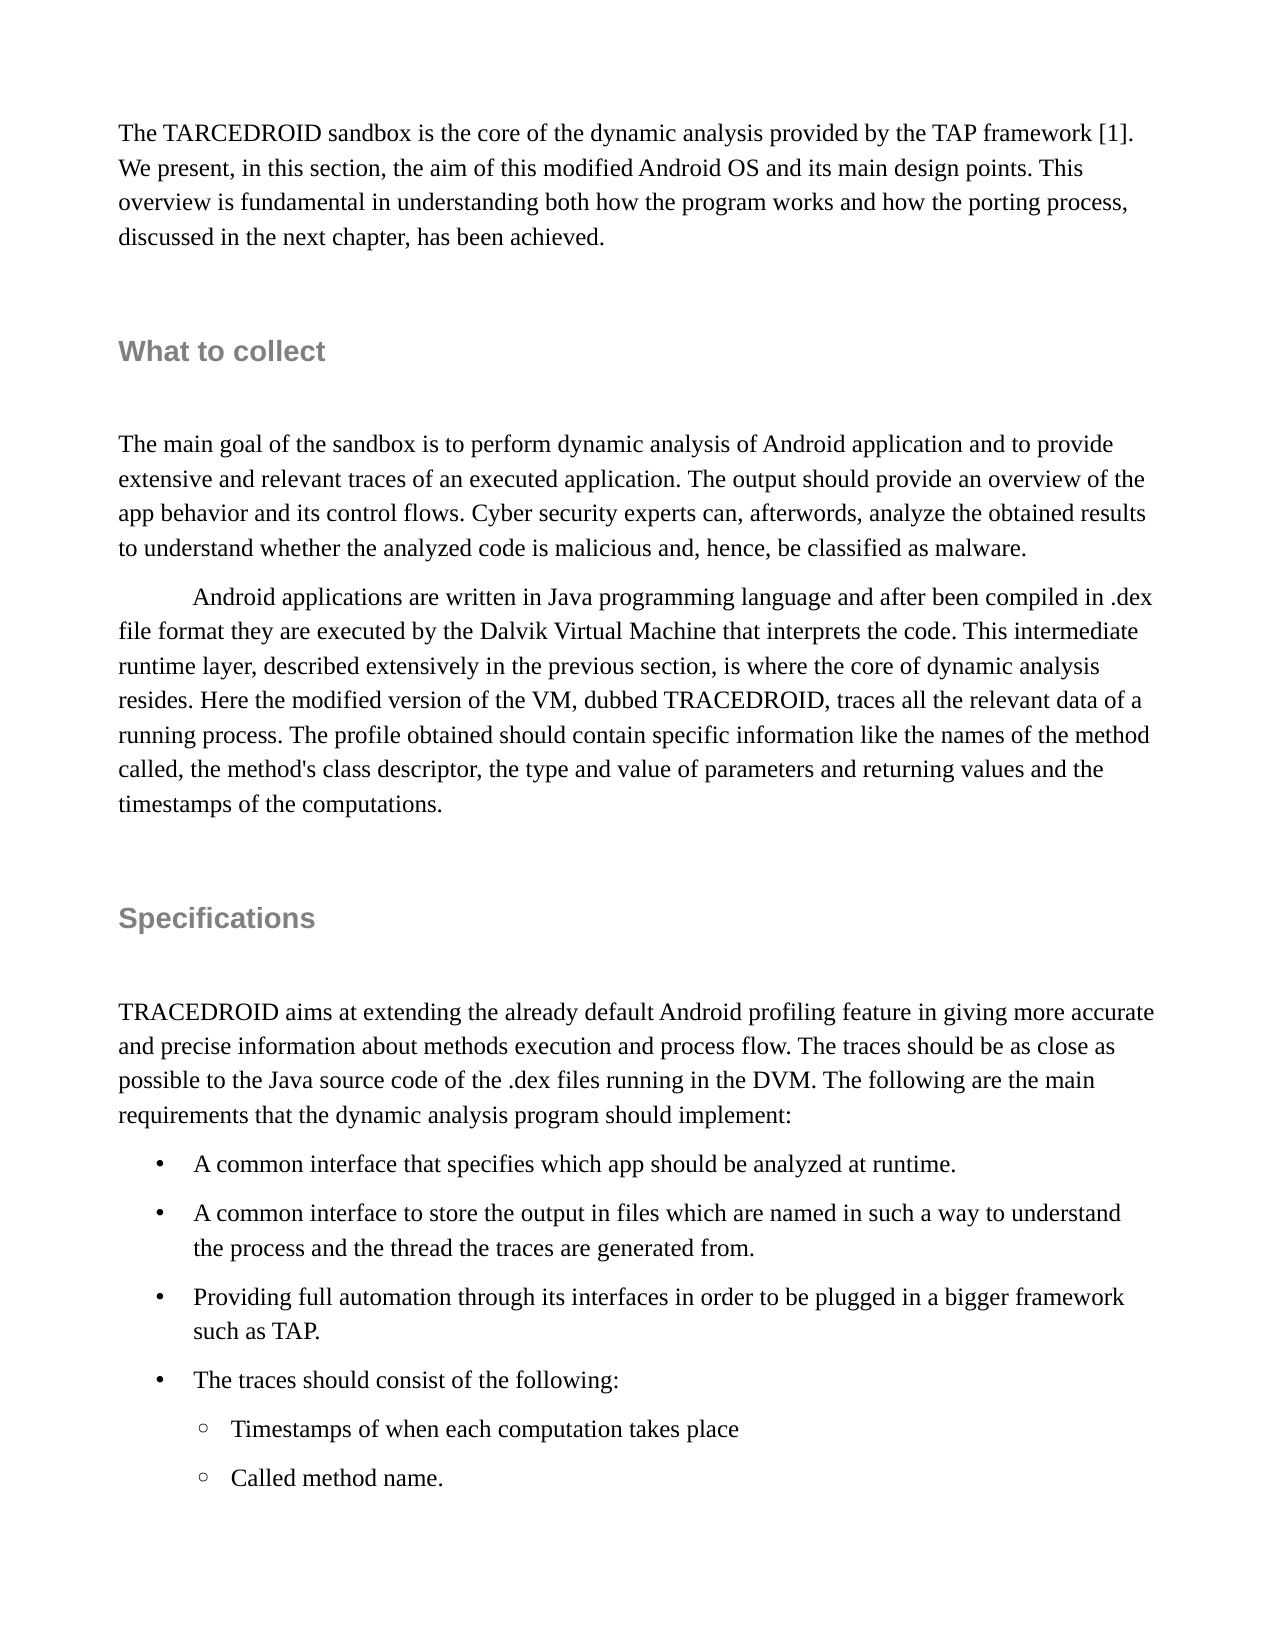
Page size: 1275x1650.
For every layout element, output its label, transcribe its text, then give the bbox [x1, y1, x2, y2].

list A common interface that specifies which app should be analyzed at runtime. [156, 1149, 1157, 1178]
subtitle Specifications [118, 901, 1157, 935]
text The TARCEDROID sandbox is the core of the dynamic analysis provided by the TAP framework [1]. We present, in this section, the aim of this modified Android OS and its main design points. This overview is fundamental in understanding both how the program works and how the porting process, discussed in the next chapter, has been achieved. [118, 118, 1157, 250]
text Android applications are written in Java programming language and after been compiled in .dex file format they are executed by the Dalvik Virtual Machine that interprets the code. This intermediate runtime layer, described extensively in the previous section, is where the core of dynamic analysis resides. Here the modified version of the VM, dubbed TRACEDROID, traces all the relevant data of a running process. The profile obtained should contain specific information like the names of the method called, the method's class descriptor, the type and value of parameters and returning values and the timestamps of the computations. [118, 582, 1157, 817]
list The traces should consist of the following: [156, 1365, 1157, 1394]
subtitle What to collect [118, 334, 1157, 368]
list Providing full automation through its interfaces in order to be plugged in a bigger framework such as TAP. [156, 1282, 1157, 1345]
text TRACEDROID aims at extending the already default Android profiling feature in giving more accurate and precise information about methods execution and process flow. The traces should be as close as possible to the Java source code of the .dex files running in the DVM. The following are the main requirements that the dynamic analysis program should implement: [118, 997, 1157, 1129]
text The main goal of the sandbox is to perform dynamic analysis of Android application and to provide extensive and relevant traces of an executed application. The output should provide an overview of the app behavior and its control flows. Cyber security experts can, afterwords, analyze the obtained results to understand whether the analyzed code is malicious and, hence, be classified as malware. [118, 429, 1157, 562]
list Called method name. [193, 1463, 1157, 1492]
list Timestamps of when each computation takes place [193, 1414, 1157, 1443]
list A common interface to store the output in files which are named in such a way to understand the process and the thread the traces are generated from. [156, 1198, 1157, 1261]
